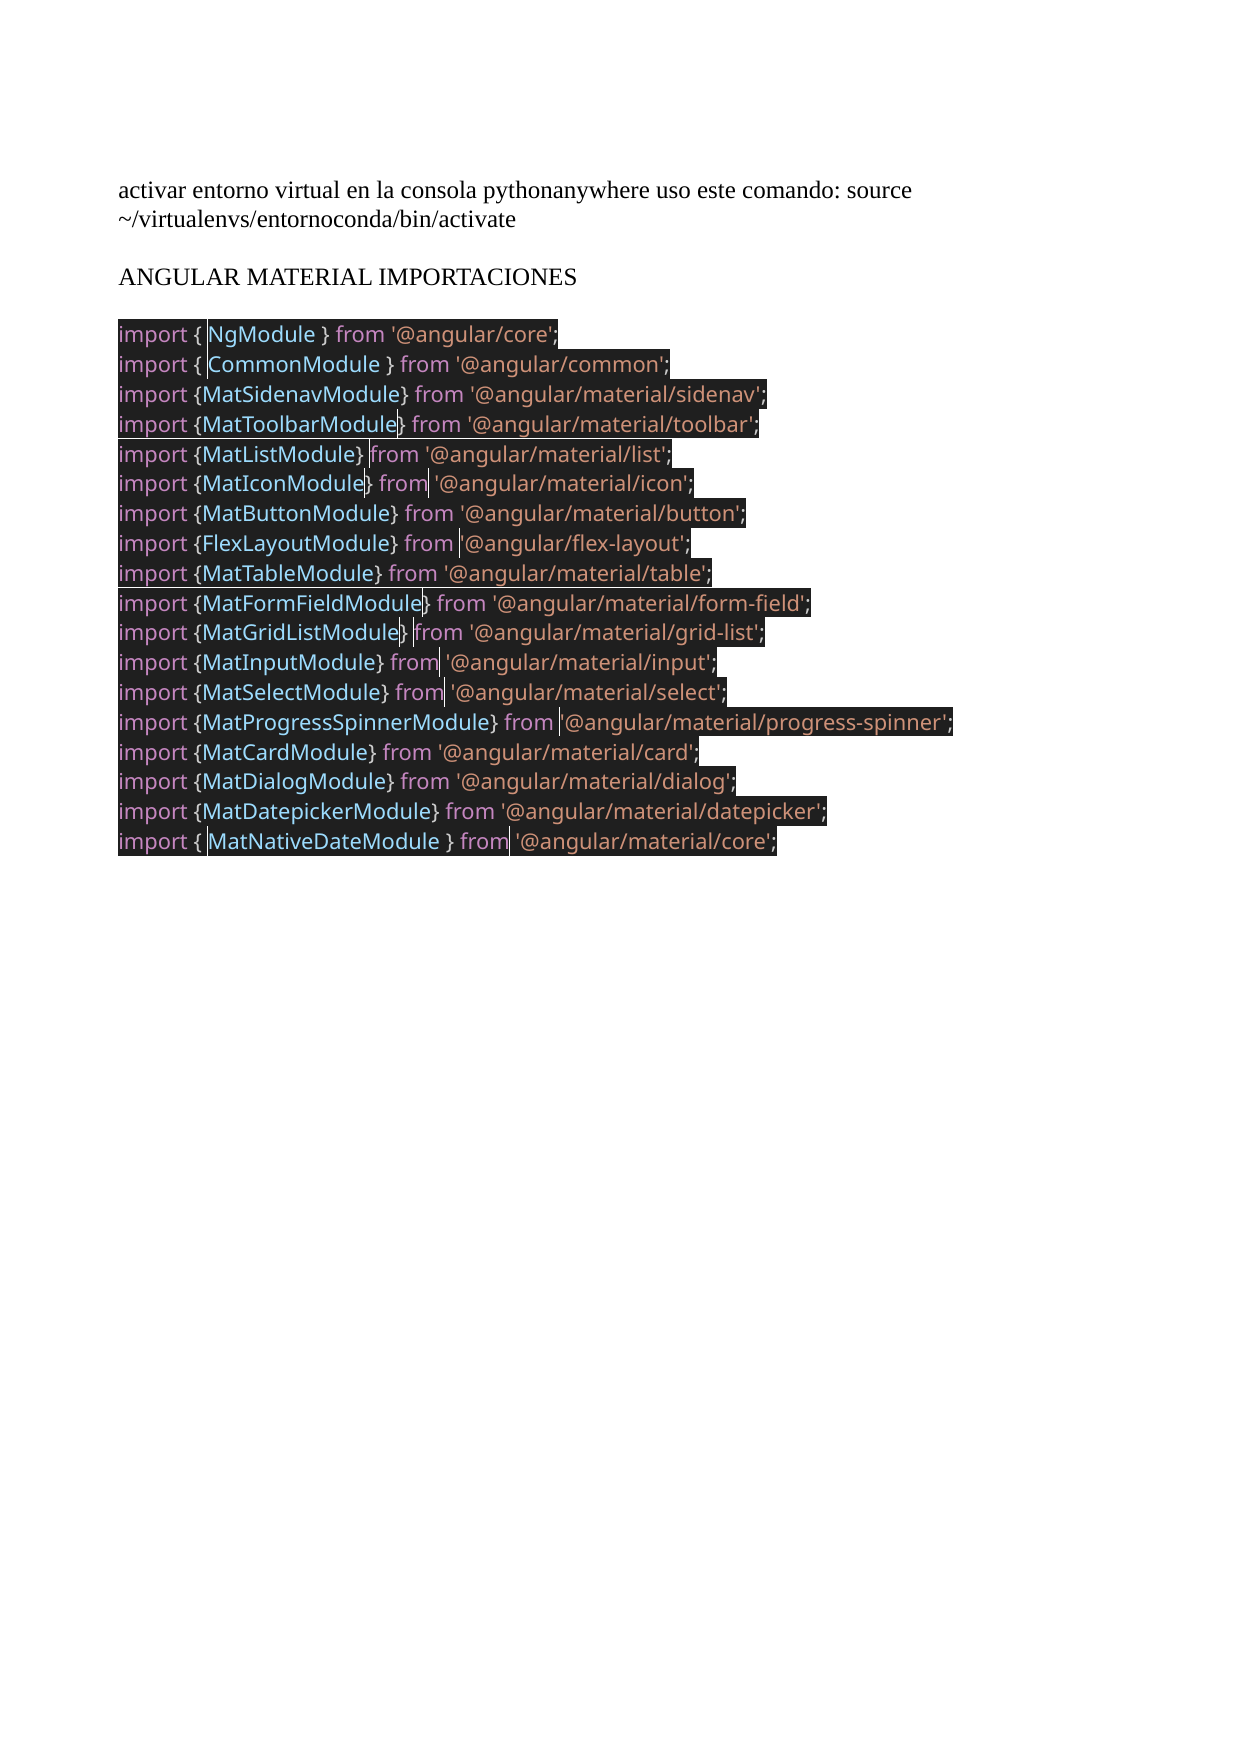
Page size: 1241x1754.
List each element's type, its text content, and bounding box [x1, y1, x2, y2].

text ANGULAR MATERIAL IMPORTACIONES [118, 262, 1122, 291]
text import {MatCardModule} from '@angular/material/card'; [118, 736, 1122, 766]
text import {MatIconModule} from '@angular/material/icon'; [118, 468, 1122, 498]
text import {MatToolbarModule} from '@angular/material/toolbar'; [118, 409, 1122, 438]
text import { NgModule } from '@angular/core'; [118, 319, 1122, 349]
text activar entorno virtual en la consola pythonanywhere uso este comando: source ~/virtualenvs/entornoconda/bin/activate [118, 176, 1122, 233]
text import {MatSelectModule} from '@angular/material/select'; [118, 677, 1122, 707]
text import {MatDatepickerModule} from '@angular/material/datepicker'; [118, 796, 1122, 826]
text import {MatProgressSpinnerModule} from '@angular/material/progress-spinner'; [118, 707, 1122, 736]
text import {MatFormFieldModule} from '@angular/material/form-field'; [118, 587, 1122, 617]
text import {MatGridListModule} from '@angular/material/grid-list'; [118, 617, 1122, 647]
text import { CommonModule } from '@angular/common'; [118, 349, 1122, 379]
text import {MatSidenavModule} from '@angular/material/sidenav'; [118, 379, 1122, 409]
text import {MatTableModule} from '@angular/material/table'; [118, 558, 1122, 587]
text import {MatInputModule} from '@angular/material/input'; [118, 647, 1122, 677]
text import {MatListModule} from '@angular/material/list'; [118, 438, 1122, 468]
text import {FlexLayoutModule} from '@angular/flex-layout'; [118, 528, 1122, 558]
text import {MatDialogModule} from '@angular/material/dialog'; [118, 766, 1122, 796]
text import {MatButtonModule} from '@angular/material/button'; [118, 498, 1122, 528]
text import { MatNativeDateModule } from '@angular/material/core'; [118, 826, 1122, 856]
